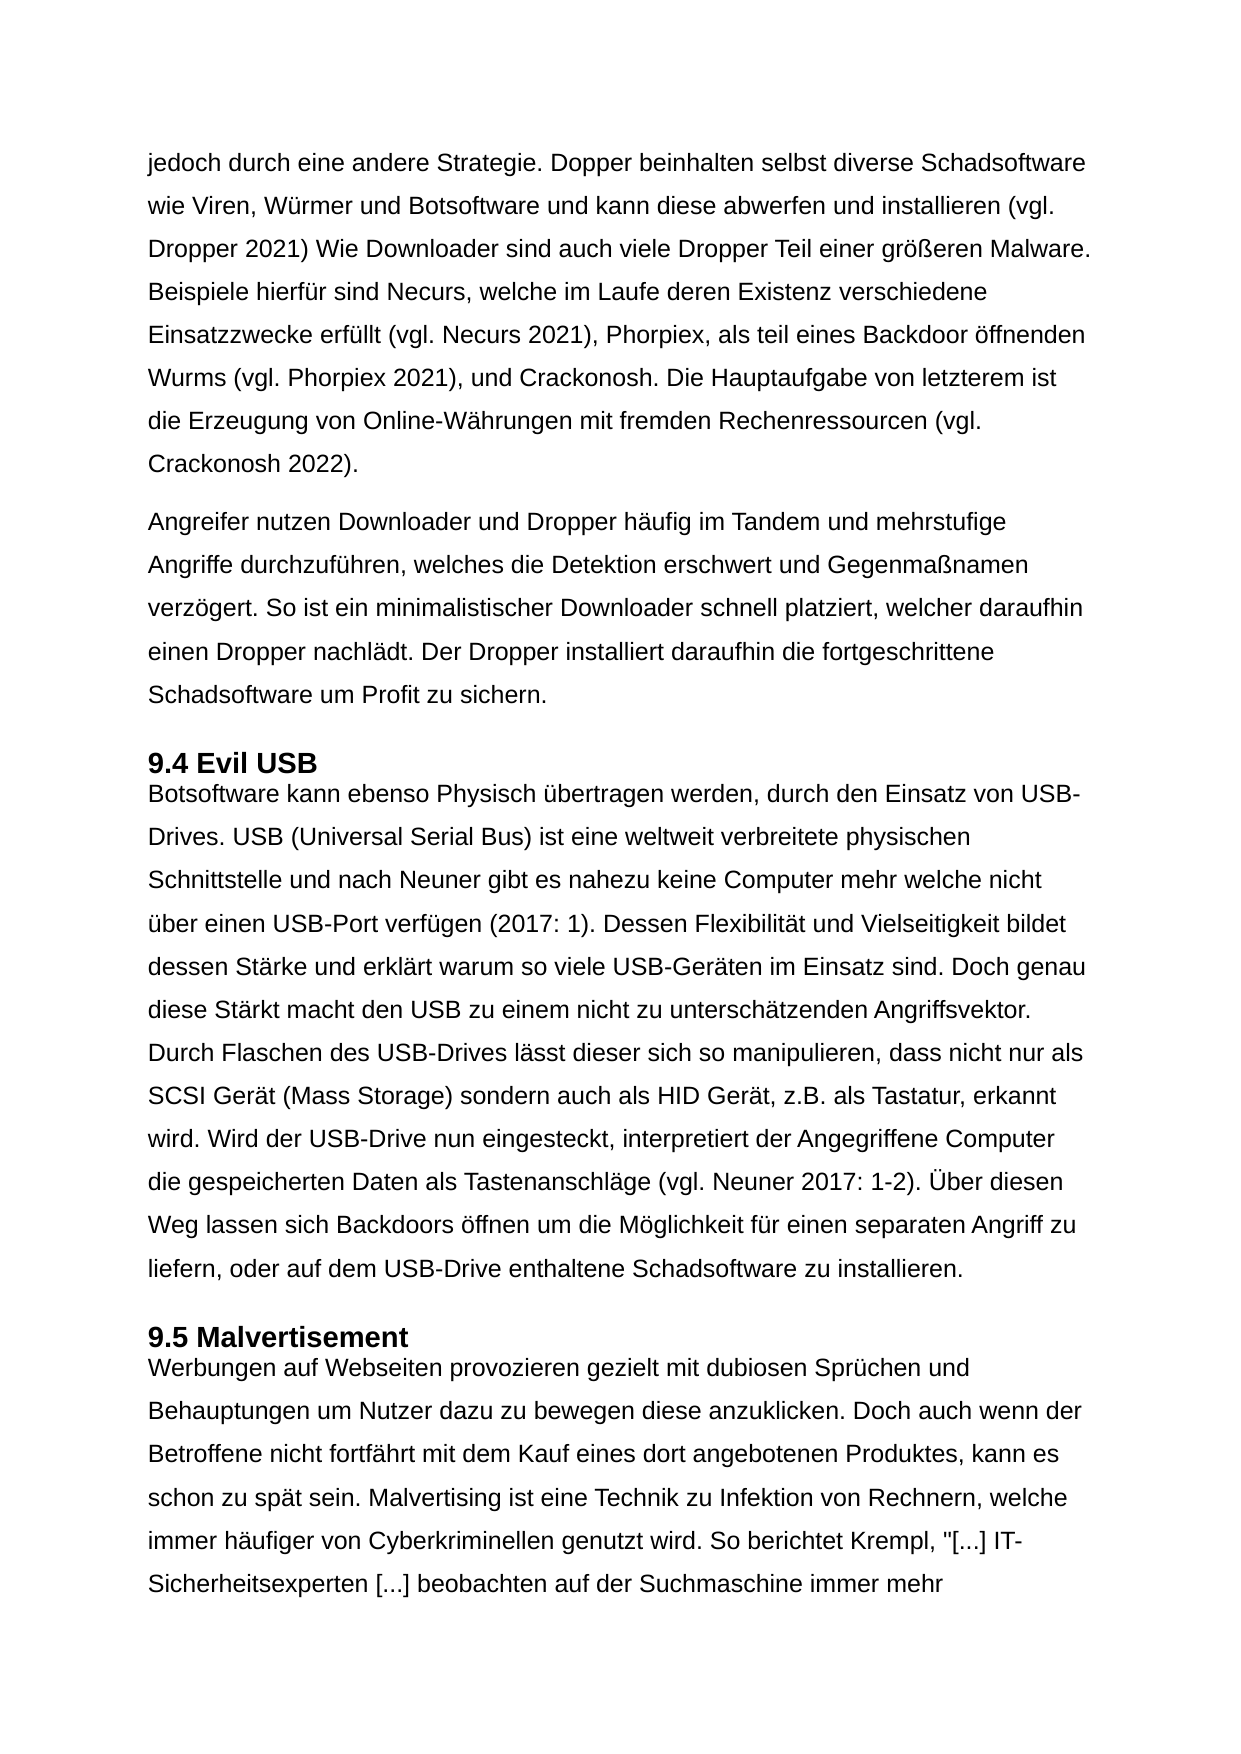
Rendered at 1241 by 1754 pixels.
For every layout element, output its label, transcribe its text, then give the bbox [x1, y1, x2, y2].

text jedoch durch eine andere Strategie. Dopper beinhalten selbst diverse Schadsoftware wie Viren, Würmer und Botsoftware und kann diese abwerfen und installieren (vgl. Dropper 2021) Wie Downloader sind auch viele Dropper Teil einer größeren Malware. Beispiele hierfür sind Necurs, welche im Laufe deren Existenz verschiedene Einsatzzwecke erfüllt (vgl. Necurs 2021), Phorpiex, als teil eines Backdoor öffnenden Wurms (vgl. Phorpiex 2021), und Crackonosh. Die Hauptaufgabe von letzterem ist die Erzeugung von Online-Währungen mit fremden Rechenressourcen (vgl. Crackonosh 2022). [148, 148, 1093, 478]
text Angreifer nutzen Downloader und Dropper häufig im Tandem und mehrstufige Angriffe durchzuführen, welches die Detektion erschwert und Gegenmaßnamen verzögert. So ist ein minimalistischer Downloader schnell platziert, welcher daraufhin einen Dropper nachlädt. Der Dropper installiert daraufhin die fortgeschrittene Schadsoftware um Profit zu sichern. [148, 507, 1093, 708]
subtitle 9.4 Evil USB [148, 746, 1093, 779]
text Botsoftware kann ebenso Physisch übertragen werden, durch den Einsatz von USB-Drives. USB (Universal Serial Bus) ist eine weltweit verbreitete physischen Schnittstelle und nach Neuner gibt es nahezu keine Computer mehr welche nicht über einen USB-Port verfügen (2017: 1). Dessen Flexibilität und Vielseitigkeit bildet dessen Stärke und erklärt warum so viele USB-Geräten im Einsatz sind. Doch genau diese Stärkt macht den USB zu einem nicht zu unterschätzenden Angriffsvektor. Durch Flaschen des USB-Drives lässt dieser sich so manipulieren, dass nicht nur als SCSI Gerät (Mass Storage) sondern auch als HID Gerät, z.B. als Tastatur, erkannt wird. Wird der USB-Drive nun eingesteckt, interpretiert der Angegriffene Computer die gespeicherten Daten als Tastenanschläge (vgl. Neuner 2017: 1-2). Über diesen Weg lassen sich Backdoors öffnen um die Möglichkeit für einen separaten Angriff zu liefern, oder auf dem USB-Drive enthaltene Schadsoftware zu installieren. [148, 779, 1093, 1282]
subtitle 9.5 Malvertisement [148, 1320, 1093, 1353]
text Werbungen auf Webseiten provozieren gezielt mit dubiosen Sprüchen und Behauptungen um Nutzer dazu zu bewegen diese anzuklicken. Doch auch wenn der Betroffene nicht fortfährt mit dem Kauf eines dort angebotenen Produktes, kann es schon zu spät sein. Malvertising ist eine Technik zu Infektion von Rechnern, welche immer häufiger von Cyberkriminellen genutzt wird. So berichtet Krempl, "[...] IT-Sicherheitsexperten [...] beobachten auf der Suchmaschine immer mehr [148, 1353, 1093, 1598]
